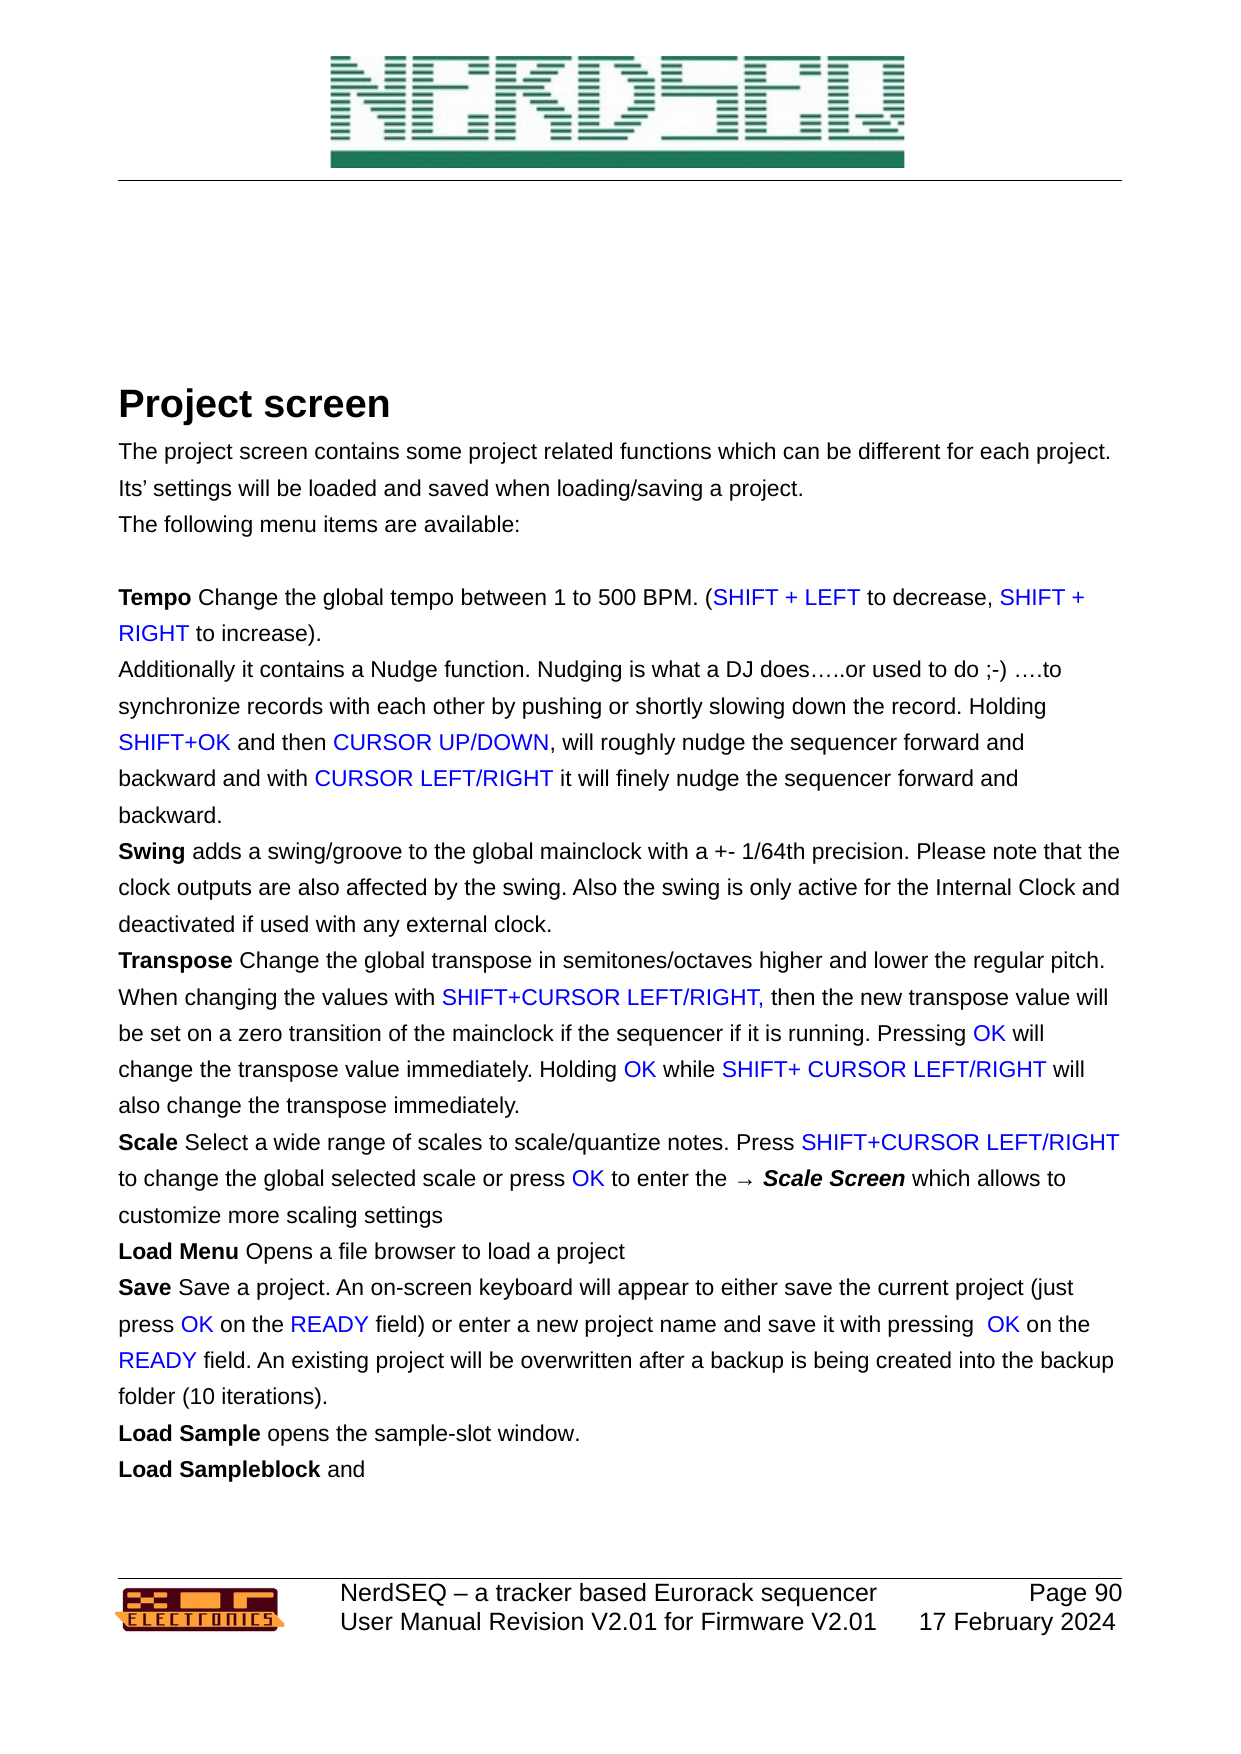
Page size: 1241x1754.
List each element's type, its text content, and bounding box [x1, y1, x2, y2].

subtitle Project screen [118, 380, 1122, 426]
text Scale Select a wide range of scales to scale/quantize notes. Press SHIFT+CURSOR LEFT/RIGHT to change the global selected scale or press OK to enter the → Scale Screen which allows to customize more scaling settings [118, 1129, 1122, 1228]
text Load Sample opens the sample-slot window. [118, 1420, 1122, 1446]
text Swing adds a swing/groove to the global mainclock with a +- 1/64th precision. Please note that the clock outputs are also affected by the swing. Also the swing is only active for the Internal Clock and deactivated if used with any external clock. [118, 838, 1122, 937]
text Tempo Change the global tempo between 1 to 500 BPM. (SHIFT + LEFT to decrease, SHIFT + RIGHT to increase). [118, 583, 1122, 646]
text Transpose Change the global transpose in semitones/octaves higher and lower the regular pitch. When changing the values with SHIFT+CURSOR LEFT/RIGHT, then the new transpose value will be set on a zero transition of the mainclock if the sequencer if it is running. Pressing OK will change the transpose value immediately. Holding OK while SHIFT+ CURSOR LEFT/RIGHT will also change the transpose immediately. [118, 947, 1122, 1119]
text Save Save a project. An on-screen keyboard will appear to either save the current project (just press OK on the READY field) or enter a new project name and save it with pressing OK on the READY field. An existing project will be overwritten after a backup is being created into the backup folder (10 iterations). [118, 1274, 1122, 1410]
text The following menu items are available: [118, 511, 1122, 537]
text Load Menu Opens a file browser to load a project [118, 1238, 1122, 1264]
text Load Sampleblock and [118, 1456, 1122, 1482]
picture [330, 56, 905, 168]
text The project screen contains some project related functions which can be different for each project. Its’ settings will be loaded and saved when loading/saving a project. [118, 438, 1122, 501]
picture [115, 1584, 285, 1634]
text Additionally it contains a Nudge function. Nudging is what a DJ does…..or used to do ;-) ….to synchronize records with each other by pushing or shortly slowing down the record. Holding SHIFT+OK and then CURSOR UP/DOWN, will roughly nudge the sequencer forward and backward and with CURSOR LEFT/RIGHT it will finely nudge the sequencer forward and backward. [118, 656, 1122, 828]
